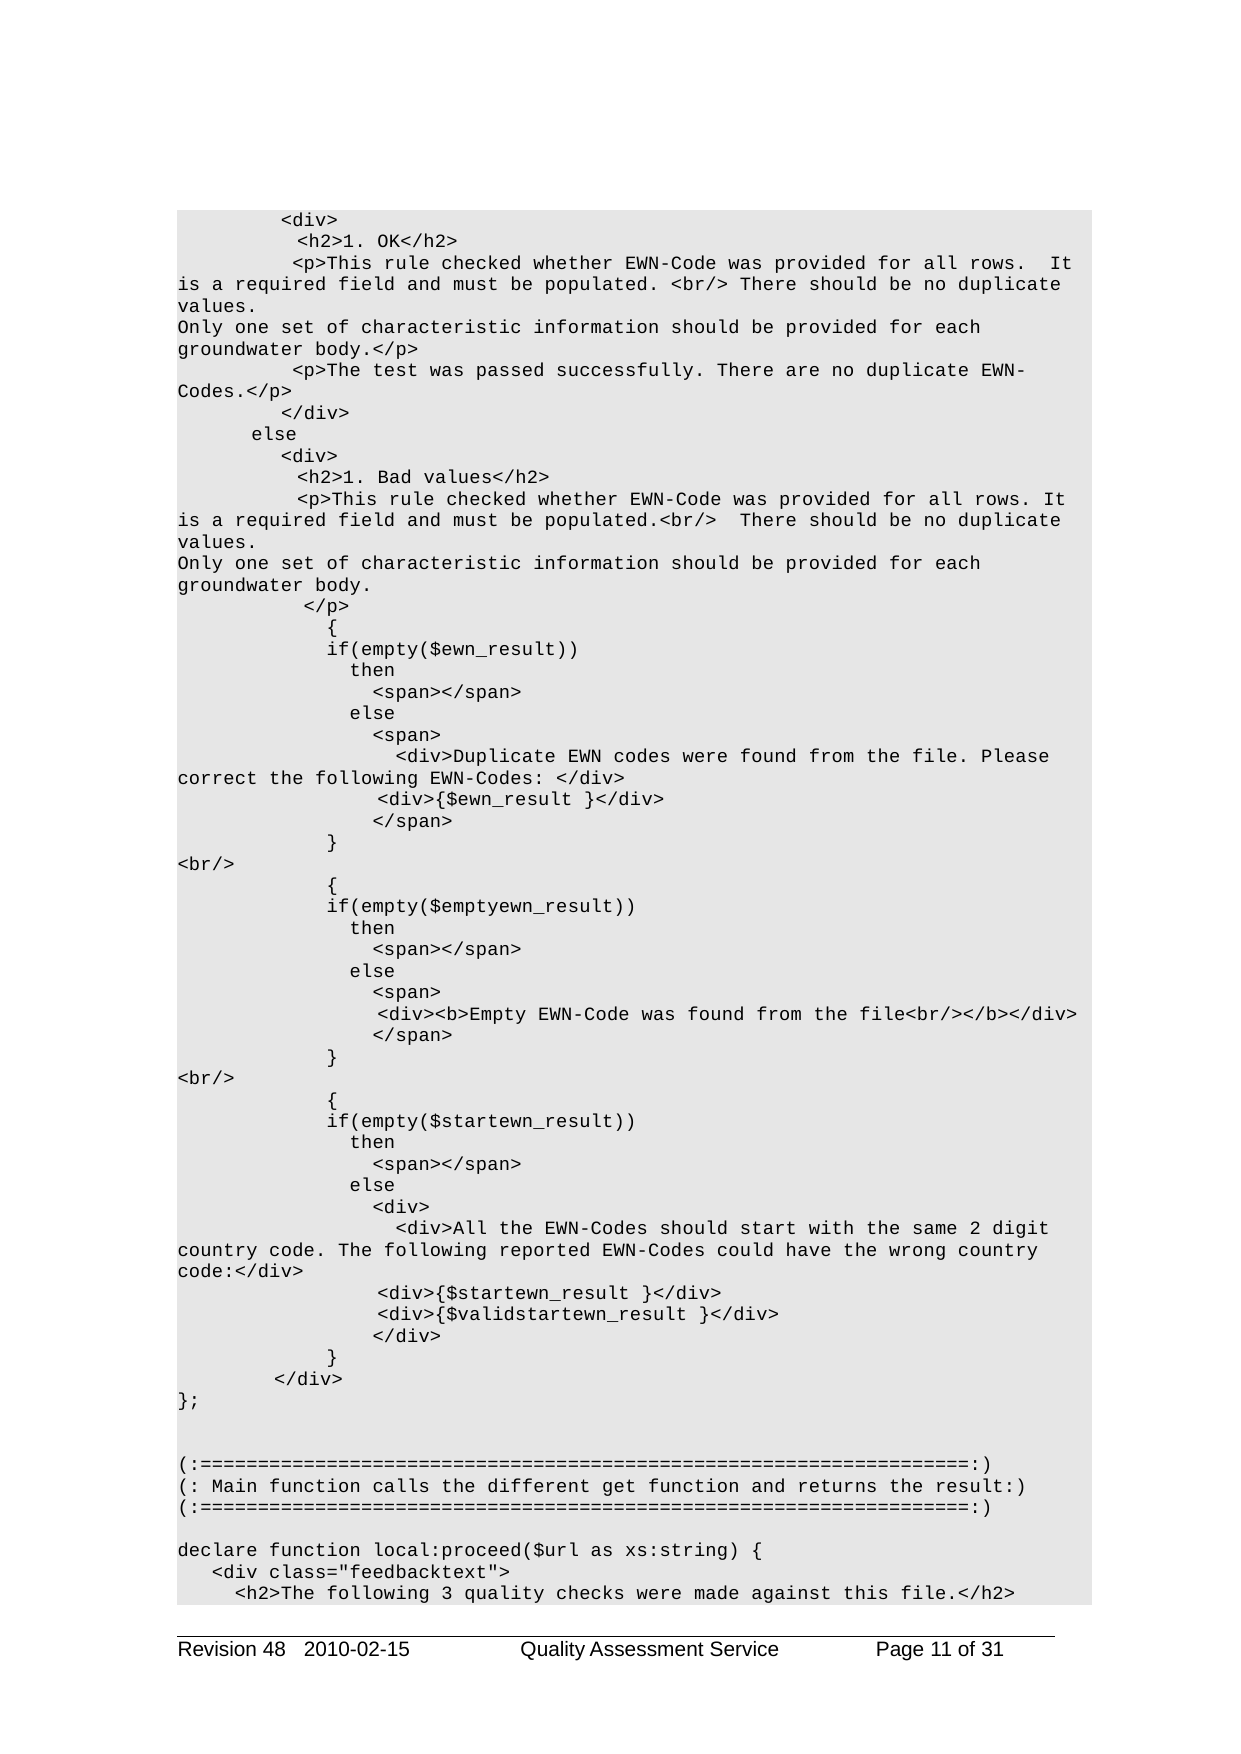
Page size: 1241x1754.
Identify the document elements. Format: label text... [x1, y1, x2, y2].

list <div> [177, 210, 1092, 232]
list Only one set of characteristic information should be provided for each groundwater body.</p> [177, 317, 1092, 360]
list then [177, 918, 1092, 940]
list (: Main function calls the different get function and returns the result:) [177, 1476, 1092, 1498]
list { [177, 1090, 1092, 1111]
list Only one set of characteristic information should be provided for each groundwater body. [177, 553, 1092, 596]
list (:===================================================================:) [177, 1455, 1092, 1476]
list if(empty($emptyewn_result)) [177, 897, 1092, 918]
list if(empty($startewn_result)) [177, 1111, 1092, 1133]
list </span> [177, 811, 1092, 832]
list <h2>1. OK</h2> [177, 232, 1092, 253]
list <div class="feedbacktext"> [177, 1562, 1092, 1583]
list <span> [177, 983, 1092, 1004]
list <div>Duplicate EWN codes were found from the file. Please correct the following EWN-Codes: </div> [177, 747, 1092, 789]
list <span></span> [177, 682, 1092, 704]
list <div>All the EWN-Codes should start with the same 2 digit country code. The following reported EWN-Codes could have the wrong country code:</div> [177, 1219, 1092, 1283]
list else [177, 961, 1092, 983]
list }; [177, 1390, 1092, 1412]
list } [177, 832, 1092, 854]
list <h2>1. Bad values</h2> [177, 468, 1092, 489]
list <span></span> [177, 1154, 1092, 1176]
list { [177, 618, 1092, 639]
list else [177, 1176, 1092, 1197]
list <p>This rule checked whether EWN-Code was provided for all rows. It is a required field and must be populated.<br/> There should be no duplicate values. [177, 489, 1092, 553]
list then [177, 1133, 1092, 1154]
list declare function local:proceed($url as xs:string) { [177, 1541, 1092, 1562]
list <div> [177, 446, 1092, 468]
list if(empty($ewn_result)) [177, 639, 1092, 661]
list (:===================================================================:) [177, 1498, 1092, 1519]
list </span> [177, 1026, 1092, 1047]
list <div>{$startewn_result }</div> [177, 1283, 1092, 1304]
list else [177, 704, 1092, 725]
list } [177, 1347, 1092, 1369]
list <br/> [177, 854, 1092, 875]
list <p>This rule checked whether EWN-Code was provided for all rows. It is a required field and must be populated. <br/> There should be no duplicate values. [177, 253, 1092, 317]
list <br/> [177, 1068, 1092, 1090]
list <span></span> [177, 940, 1092, 961]
list <div>{$validstartewn_result }</div> [177, 1304, 1092, 1326]
list </div> [177, 1326, 1092, 1347]
list else [177, 425, 1092, 446]
list </p> [177, 596, 1092, 618]
list { [177, 875, 1092, 897]
list <div> [177, 1197, 1092, 1219]
list <span> [177, 725, 1092, 747]
list <p>The test was passed successfully. There are no duplicate EWN-Codes.</p> [177, 360, 1092, 403]
list </div> [177, 1369, 1092, 1390]
list <h2>The following 3 quality checks were made against this file.</h2> [177, 1583, 1092, 1605]
list then [177, 661, 1092, 682]
list </div> [177, 403, 1092, 425]
list <div>{$ewn_result }</div> [177, 789, 1092, 811]
list } [177, 1047, 1092, 1068]
list <div><b>Empty EWN-Code was found from the file<br/></b></div> [177, 1004, 1092, 1026]
